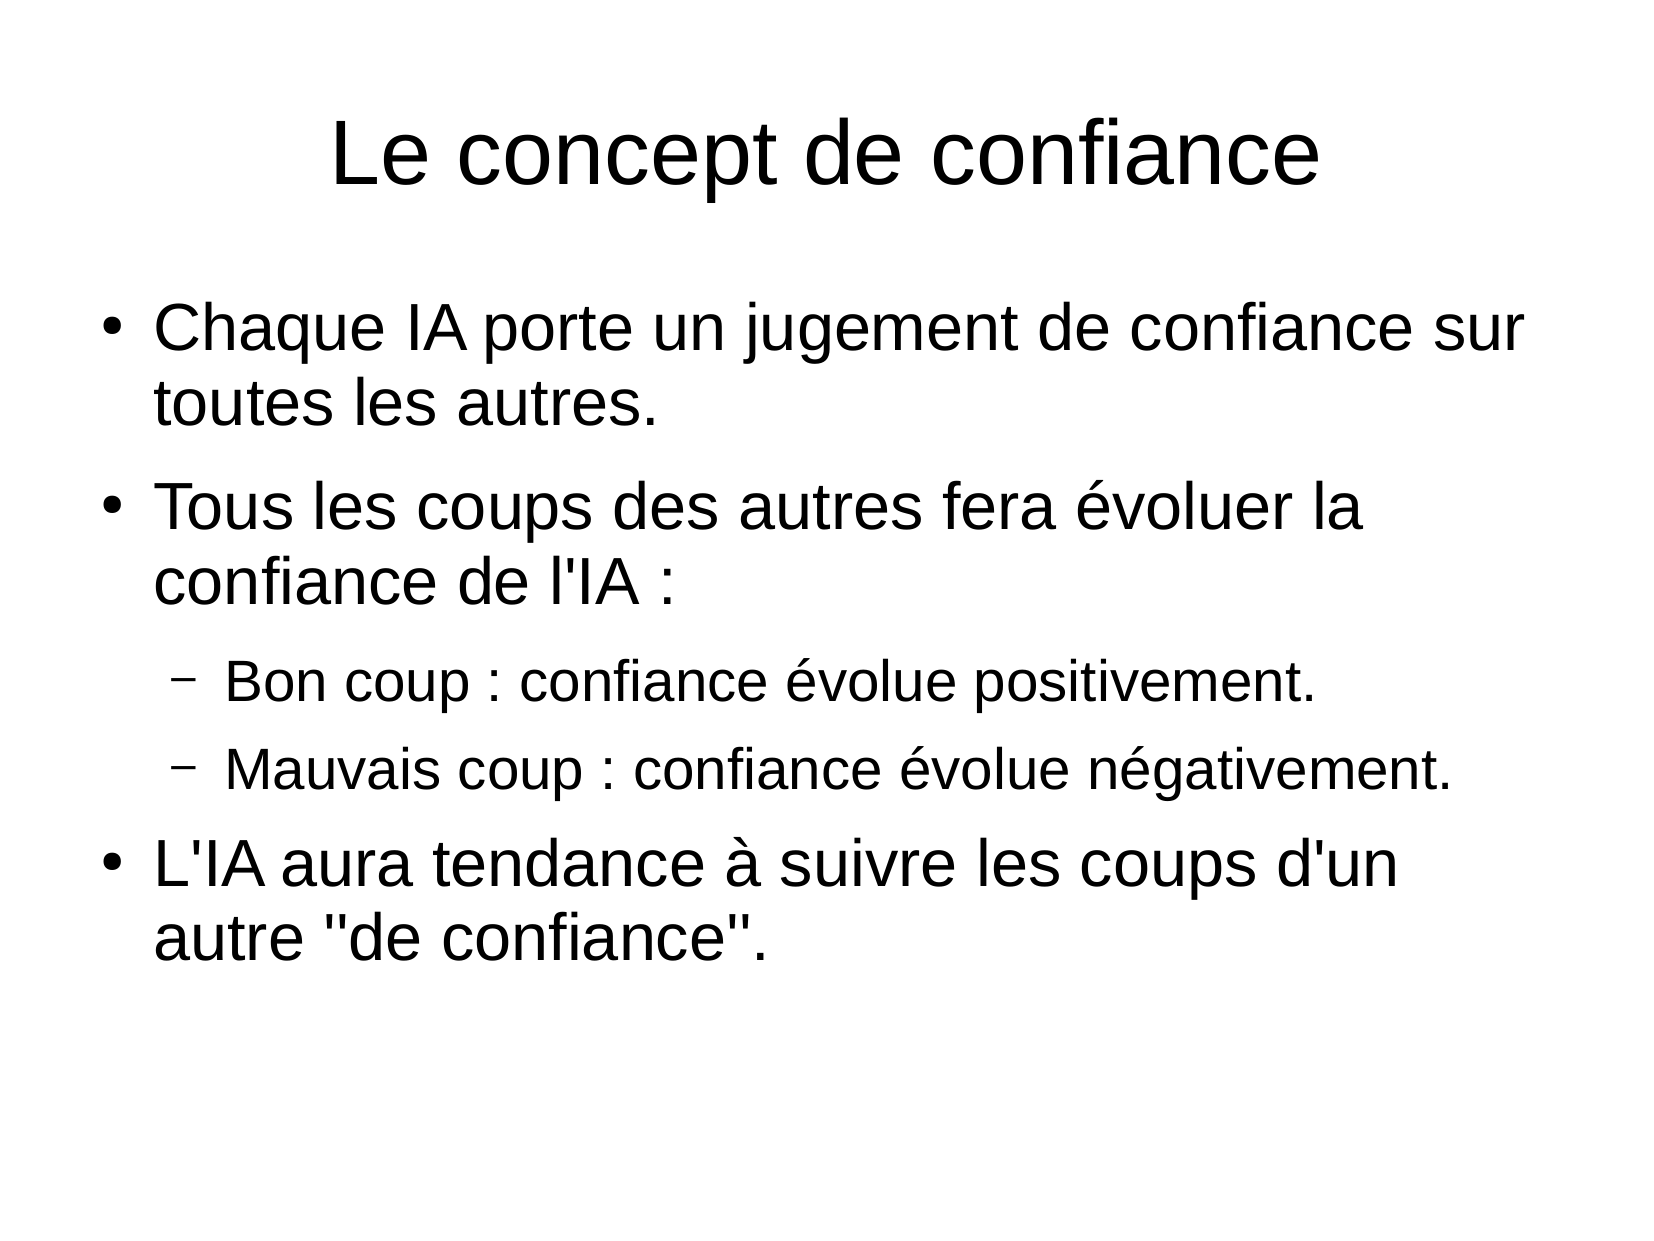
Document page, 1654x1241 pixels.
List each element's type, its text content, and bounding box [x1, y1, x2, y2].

list Chaque IA porte un jugement de confiance sur toutes les autres. Tous les coups des autres fera évoluer la confiance de l'IA : Bon coup : confiance évolue positivement. Mauvais coup : confiance évolue négativement. L'IA aura tendance à suivre les coups d'un autre ''de confiance''. [82, 290, 1538, 1010]
title Le concept de confiance [82, 49, 1571, 257]
